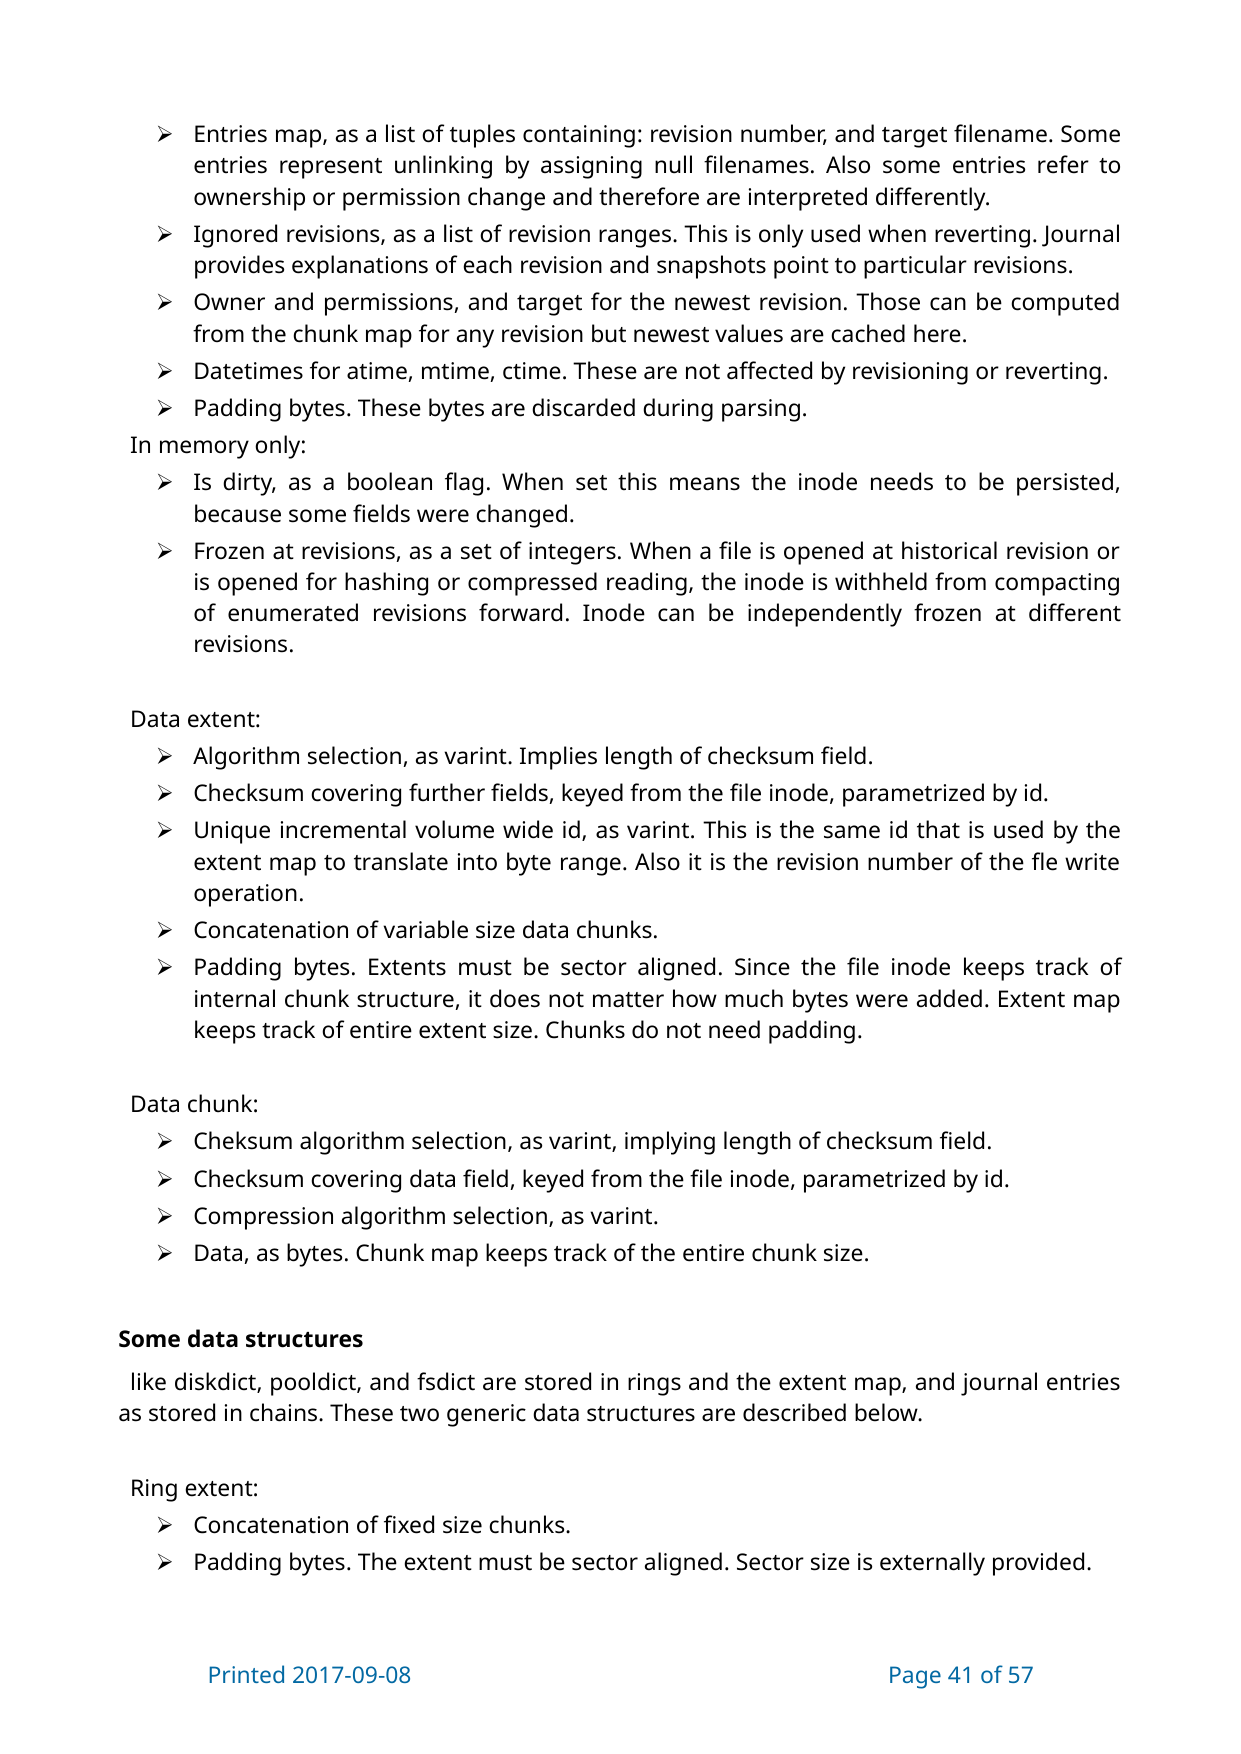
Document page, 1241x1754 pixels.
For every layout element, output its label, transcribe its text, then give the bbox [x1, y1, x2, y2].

text Data extent: [118, 703, 1122, 734]
list Cheksum algorithm selection, as varint, implying length of checksum field. [156, 1125, 1122, 1157]
list Data, as bytes. Chunk map keeps track of the entire chunk size. [156, 1237, 1122, 1268]
list Owner and permissions, and target for the newest revision. Those can be computed from the chunk map for any revision but newest values are cached here. [156, 286, 1122, 349]
list Concatenation of fixed size chunks. [156, 1509, 1122, 1540]
text like diskdict, pooldict, and fsdict are stored in rings and the extent map, and journal entries as stored in chains. These two generic data structures are described below. [118, 1366, 1122, 1428]
text Data chunk: [118, 1088, 1122, 1119]
list Padding bytes. Extents must be sector aligned. Since the file inode keeps track of internal chunk structure, it does not matter how much bytes were added. Extent map keeps track of entire extent size. Chunks do not need padding. [156, 951, 1122, 1045]
list Concatenation of variable size data chunks. [156, 914, 1122, 945]
list Algorithm selection, as varint. Implies length of checksum field. [156, 740, 1122, 771]
list Padding bytes. The extent must be sector aligned. Sector size is externally provided. [156, 1546, 1122, 1577]
list Checksum covering further fields, keyed from the file inode, parametrized by id. [156, 777, 1122, 808]
list Compression algorithm selection, as varint. [156, 1200, 1122, 1231]
list Datetimes for atime, mtime, ctime. These are not affected by revisioning or reverting. [156, 355, 1122, 386]
list Padding bytes. These bytes are discarded during parsing. [156, 392, 1122, 423]
list Frozen at revisions, as a set of integers. When a file is opened at historical revision or is opened for hashing or compressed reading, the inode is withheld from compacting of enumerated revisions forward. Inode can be independently frozen at different revisions. [156, 535, 1122, 660]
text Ring extent: [118, 1472, 1122, 1503]
subtitle Some data structures [118, 1323, 1122, 1354]
list Ignored revisions, as a list of revision ranges. This is only used when reverting. Journal provides explanations of each revision and snapshots point to particular revisions. [156, 218, 1122, 280]
list Checksum covering data field, keyed from the file inode, parametrized by id. [156, 1162, 1122, 1194]
list Is dirty, as a boolean flag. When set this means the inode needs to be persisted, because some fields were changed. [156, 466, 1122, 529]
list Entries map, as a list of tuples containing: revision number, and target filename. Some entries represent unlinking by assigning null filenames. Also some entries refer to ownership or permission change and therefore are interpreted differently. [156, 118, 1122, 212]
list Unique incremental volume wide id, as varint. This is the same id that is used by the extent map to translate into byte range. Also it is the revision number of the fle write operation. [156, 814, 1122, 908]
text In memory only: [118, 429, 1122, 460]
